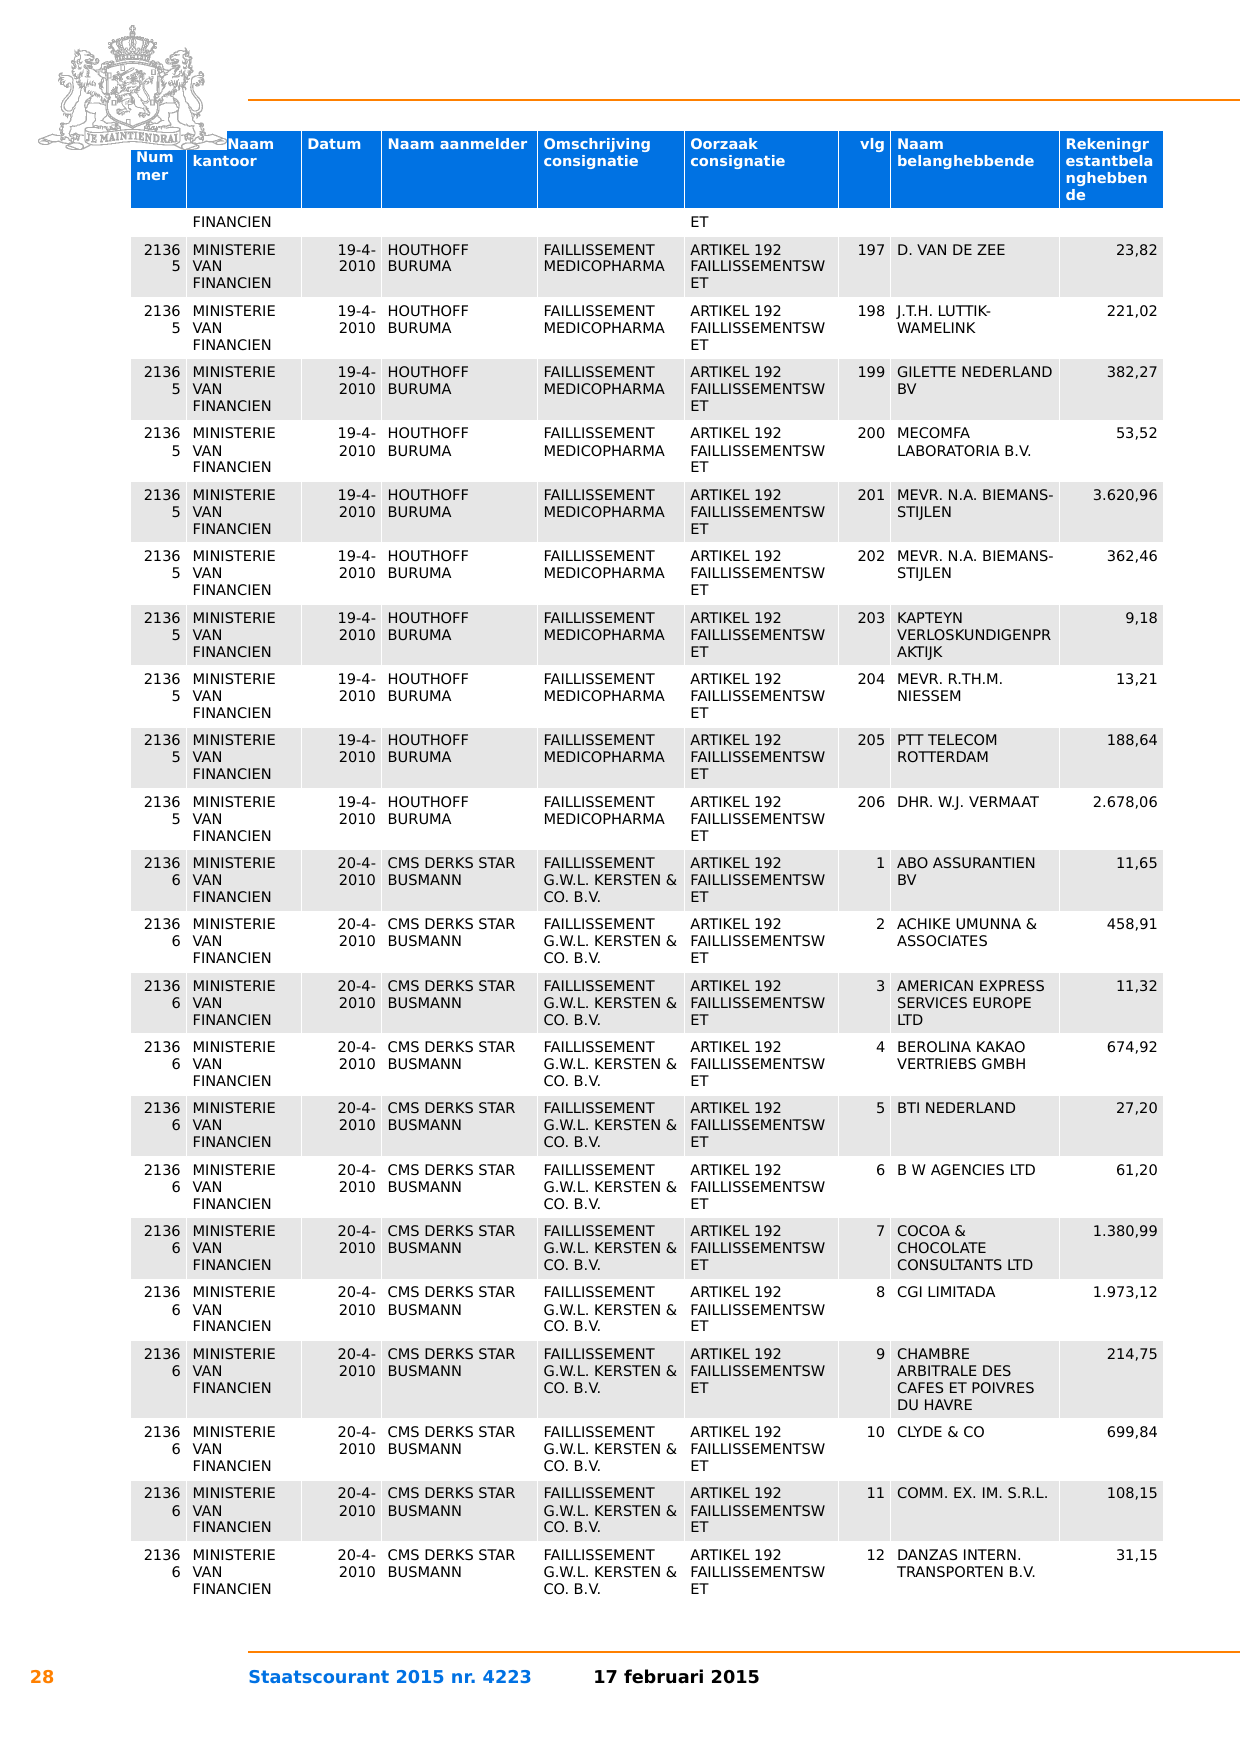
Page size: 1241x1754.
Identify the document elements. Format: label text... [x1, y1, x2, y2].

table_cell FAILLISSEMENT G.W.L. KERSTEN & CO. B.V. [538, 1157, 684, 1217]
table_cell 27,20 [1060, 1096, 1163, 1156]
table_cell CLYDE & CO [891, 1419, 1059, 1480]
table_cell HOUTHOFF BURUMA [382, 421, 537, 481]
table_cell ABO ASSURANTIEN BV [891, 850, 1059, 911]
table_cell 53,52 [1060, 421, 1163, 481]
table_cell MINISTERIE VAN FINANCIEN [187, 544, 301, 604]
table_cell 21366 [131, 973, 186, 1033]
table_cell 21365 [131, 544, 186, 604]
table_cell 21365 [131, 605, 186, 665]
table_cell 674,92 [1060, 1034, 1163, 1094]
table_cell ARTIKEL 192 FAILLISSEMENTSWET [685, 298, 838, 358]
table_cell ARTIKEL 192 FAILLISSEMENTSWET [685, 1096, 838, 1156]
table_cell 206 [839, 789, 890, 849]
table_cell COCOA & CHOCOLATE CONSULTANTS LTD [891, 1218, 1059, 1279]
table_cell 3 [839, 973, 890, 1033]
table_cell [382, 209, 537, 236]
table_cell 20-4-2010 [302, 1157, 381, 1217]
table_cell MINISTERIE VAN FINANCIEN [187, 1034, 301, 1094]
table_cell CGI LIMITADA [891, 1280, 1059, 1340]
table_cell 197 [839, 237, 890, 297]
table_cell BTI NEDERLAND [891, 1096, 1059, 1156]
table_cell 198 [839, 298, 890, 358]
table_cell CMS DERKS STAR BUSMANN [382, 850, 537, 911]
table_cell 31,15 [1060, 1542, 1163, 1602]
table_cell [1060, 209, 1163, 236]
table_cell 188,64 [1060, 728, 1163, 788]
table_cell [538, 209, 684, 236]
table_header Naam aanmelder [382, 131, 537, 208]
table_cell 108,15 [1060, 1481, 1163, 1541]
table_cell HOUTHOFF BURUMA [382, 728, 537, 788]
table_cell ET [685, 209, 838, 236]
table_cell 13,21 [1060, 666, 1163, 726]
table_cell CMS DERKS STAR BUSMANN [382, 1034, 537, 1094]
table_cell ARTIKEL 192 FAILLISSEMENTSWET [685, 421, 838, 481]
table_header Naam belanghebbende [891, 131, 1059, 208]
table_cell MINISTERIE VAN FINANCIEN [187, 482, 301, 542]
table_cell 1 [839, 850, 890, 911]
table_cell 203 [839, 605, 890, 665]
table_cell 20-4-2010 [302, 1542, 381, 1602]
table_cell MINISTERIE VAN FINANCIEN [187, 1481, 301, 1541]
picture [38, 25, 227, 150]
table_cell MECOMFA LABORATORIA B.V. [891, 421, 1059, 481]
table_cell 21366 [131, 1218, 186, 1279]
table_cell 20-4-2010 [302, 1419, 381, 1480]
table_cell FAILLISSEMENT MEDICOPHARMA [538, 666, 684, 726]
table_cell ACHIKE UMUNNA & ASSOCIATES [891, 912, 1059, 972]
table_cell MINISTERIE VAN FINANCIEN [187, 728, 301, 788]
table_cell DANZAS INTERN. TRANSPORTEN B.V. [891, 1542, 1059, 1602]
table_cell 20-4-2010 [302, 1341, 381, 1418]
table_cell MINISTERIE VAN FINANCIEN [187, 1096, 301, 1156]
table_cell 2 [839, 912, 890, 972]
table_cell 3.620,96 [1060, 482, 1163, 542]
table_cell 23,82 [1060, 237, 1163, 297]
table_cell 21366 [131, 850, 186, 911]
table_cell D. VAN DE ZEE [891, 237, 1059, 297]
table_cell FAILLISSEMENT G.W.L. KERSTEN & CO. B.V. [538, 1481, 684, 1541]
table_cell FAILLISSEMENT MEDICOPHARMA [538, 728, 684, 788]
table_cell 21365 [131, 237, 186, 297]
table_cell MINISTERIE VAN FINANCIEN [187, 1280, 301, 1340]
table_cell 20-4-2010 [302, 1218, 381, 1279]
table_cell FAILLISSEMENT G.W.L. KERSTEN & CO. B.V. [538, 1419, 684, 1480]
table_cell 6 [839, 1157, 890, 1217]
table_cell B W AGENCIES LTD [891, 1157, 1059, 1217]
table_cell 21366 [131, 1157, 186, 1217]
table_cell 21365 [131, 789, 186, 849]
table_cell MINISTERIE VAN FINANCIEN [187, 666, 301, 726]
table_cell 21365 [131, 728, 186, 788]
table_cell 19-4-2010 [302, 789, 381, 849]
table_cell BEROLINA KAKAO VERTRIEBS GMBH [891, 1034, 1059, 1094]
table_cell CMS DERKS STAR BUSMANN [382, 912, 537, 972]
table_cell 10 [839, 1419, 890, 1480]
table_cell FAILLISSEMENT G.W.L. KERSTEN & CO. B.V. [538, 1542, 684, 1602]
table_cell 699,84 [1060, 1419, 1163, 1480]
table_cell 201 [839, 482, 890, 542]
table_cell AMERICAN EXPRESS SERVICES EUROPE LTD [891, 973, 1059, 1033]
table_cell FAILLISSEMENT G.W.L. KERSTEN & CO. B.V. [538, 973, 684, 1033]
table_cell 21366 [131, 912, 186, 972]
table_cell FAILLISSEMENT G.W.L. KERSTEN & CO. B.V. [538, 1280, 684, 1340]
table_cell FAILLISSEMENT G.W.L. KERSTEN & CO. B.V. [538, 850, 684, 911]
table_cell MINISTERIE VAN FINANCIEN [187, 237, 301, 297]
table_header Naam kantoor [187, 131, 301, 208]
table_cell CMS DERKS STAR BUSMANN [382, 1542, 537, 1602]
table_cell HOUTHOFF BURUMA [382, 482, 537, 542]
table_cell FAILLISSEMENT G.W.L. KERSTEN & CO. B.V. [538, 1096, 684, 1156]
table_cell ARTIKEL 192 FAILLISSEMENTSWET [685, 1280, 838, 1340]
table_cell CMS DERKS STAR BUSMANN [382, 973, 537, 1033]
table_cell 11,32 [1060, 973, 1163, 1033]
table_cell ARTIKEL 192 FAILLISSEMENTSWET [685, 1034, 838, 1094]
table_cell FAILLISSEMENT G.W.L. KERSTEN & CO. B.V. [538, 1034, 684, 1094]
table_cell 11,65 [1060, 850, 1163, 911]
table_cell [302, 209, 381, 236]
table_cell 199 [839, 359, 890, 420]
table_cell MINISTERIE VAN FINANCIEN [187, 973, 301, 1033]
table_cell 19-4-2010 [302, 237, 381, 297]
table_cell 21366 [131, 1341, 186, 1418]
table_cell MINISTERIE VAN FINANCIEN [187, 912, 301, 972]
table_cell ARTIKEL 192 FAILLISSEMENTSWET [685, 1218, 838, 1279]
table_cell 458,91 [1060, 912, 1163, 972]
table_cell FAILLISSEMENT MEDICOPHARMA [538, 605, 684, 665]
table_cell 21365 [131, 421, 186, 481]
table_cell MINISTERIE VAN FINANCIEN [187, 359, 301, 420]
table_cell 204 [839, 666, 890, 726]
table_cell 19-4-2010 [302, 298, 381, 358]
table_cell HOUTHOFF BURUMA [382, 359, 537, 420]
table_cell FAILLISSEMENT G.W.L. KERSTEN & CO. B.V. [538, 1341, 684, 1418]
table_cell KAPTEYN VERLOSKUNDIGENPRAKTIJK [891, 605, 1059, 665]
table_cell FAILLISSEMENT MEDICOPHARMA [538, 359, 684, 420]
table_cell 4 [839, 1034, 890, 1094]
table_cell 21365 [131, 482, 186, 542]
table_cell 362,46 [1060, 544, 1163, 604]
table_header Oorzaak consignatie [685, 131, 838, 208]
table_cell ARTIKEL 192 FAILLISSEMENTSWET [685, 850, 838, 911]
table_cell J.T.H. LUTTIK-WAMELINK [891, 298, 1059, 358]
table_cell 202 [839, 544, 890, 604]
table_cell HOUTHOFF BURUMA [382, 544, 537, 604]
table_cell 7 [839, 1218, 890, 1279]
table_cell MINISTERIE VAN FINANCIEN [187, 605, 301, 665]
table_cell MINISTERIE VAN FINANCIEN [187, 1341, 301, 1418]
table_cell MEVR. R.TH.M. NIESSEM [891, 666, 1059, 726]
table_cell MINISTERIE VAN FINANCIEN [187, 421, 301, 481]
table_cell 19-4-2010 [302, 544, 381, 604]
table_cell HOUTHOFF BURUMA [382, 298, 537, 358]
table_cell CMS DERKS STAR BUSMANN [382, 1280, 537, 1340]
table_cell 19-4-2010 [302, 359, 381, 420]
table_cell 12 [839, 1542, 890, 1602]
table_cell CMS DERKS STAR BUSMANN [382, 1096, 537, 1156]
table_cell ARTIKEL 192 FAILLISSEMENTSWET [685, 789, 838, 849]
table_cell FAILLISSEMENT G.W.L. KERSTEN & CO. B.V. [538, 1218, 684, 1279]
table_cell 21366 [131, 1034, 186, 1094]
table_cell [131, 209, 186, 236]
table_header Nummer [131, 150, 186, 208]
table_cell MINISTERIE VAN FINANCIEN [187, 1419, 301, 1480]
table_cell 20-4-2010 [302, 973, 381, 1033]
table_cell DHR. W.J. VERMAAT [891, 789, 1059, 849]
table_cell MEVR. N.A. BIEMANS-STIJLEN [891, 544, 1059, 604]
table_cell ARTIKEL 192 FAILLISSEMENTSWET [685, 544, 838, 604]
table_cell 5 [839, 1096, 890, 1156]
table_cell FAILLISSEMENT MEDICOPHARMA [538, 237, 684, 297]
table_cell ARTIKEL 192 FAILLISSEMENTSWET [685, 605, 838, 665]
table_cell 21366 [131, 1542, 186, 1602]
table_cell MINISTERIE VAN FINANCIEN [187, 1218, 301, 1279]
table_cell ARTIKEL 192 FAILLISSEMENTSWET [685, 666, 838, 726]
table_cell 21366 [131, 1096, 186, 1156]
table_cell ARTIKEL 192 FAILLISSEMENTSWET [685, 1542, 838, 1602]
table_cell 9 [839, 1341, 890, 1418]
table_cell 19-4-2010 [302, 666, 381, 726]
table_cell 19-4-2010 [302, 728, 381, 788]
table_cell 8 [839, 1280, 890, 1340]
table_cell MINISTERIE VAN FINANCIEN [187, 850, 301, 911]
table_cell CMS DERKS STAR BUSMANN [382, 1341, 537, 1418]
table_cell 19-4-2010 [302, 605, 381, 665]
table_cell CMS DERKS STAR BUSMANN [382, 1419, 537, 1480]
table_cell 19-4-2010 [302, 482, 381, 542]
table_header Datum [302, 131, 381, 208]
table_cell 21365 [131, 666, 186, 726]
table_cell 205 [839, 728, 890, 788]
table_cell MINISTERIE VAN FINANCIEN [187, 1157, 301, 1217]
table_cell FAILLISSEMENT MEDICOPHARMA [538, 789, 684, 849]
table_cell 21365 [131, 359, 186, 420]
table_cell COMM. EX. IM. S.R.L. [891, 1481, 1059, 1541]
table_cell 21365 [131, 298, 186, 358]
table_cell 20-4-2010 [302, 850, 381, 911]
table_cell 2.678,06 [1060, 789, 1163, 849]
table_cell FAILLISSEMENT MEDICOPHARMA [538, 421, 684, 481]
table_cell 21366 [131, 1481, 186, 1541]
table_cell ARTIKEL 192 FAILLISSEMENTSWET [685, 973, 838, 1033]
table_cell 11 [839, 1481, 890, 1541]
table_header vlg [839, 131, 890, 208]
table_cell ARTIKEL 192 FAILLISSEMENTSWET [685, 482, 838, 542]
table_cell HOUTHOFF BURUMA [382, 237, 537, 297]
table_cell 221,02 [1060, 298, 1163, 358]
table_cell MINISTERIE VAN FINANCIEN [187, 1542, 301, 1602]
table_cell 1.973,12 [1060, 1280, 1163, 1340]
table_cell 20-4-2010 [302, 1280, 381, 1340]
table_cell 382,27 [1060, 359, 1163, 420]
table_cell 21366 [131, 1280, 186, 1340]
table_cell 214,75 [1060, 1341, 1163, 1418]
table_cell FAILLISSEMENT G.W.L. KERSTEN & CO. B.V. [538, 912, 684, 972]
table_cell MINISTERIE VAN FINANCIEN [187, 298, 301, 358]
table_cell HOUTHOFF BURUMA [382, 666, 537, 726]
table_cell 200 [839, 421, 890, 481]
table_cell 61,20 [1060, 1157, 1163, 1217]
table_cell GILETTE NEDERLAND BV [891, 359, 1059, 420]
table_cell 19-4-2010 [302, 421, 381, 481]
table_cell MEVR. N.A. BIEMANS-STIJLEN [891, 482, 1059, 542]
table_cell CMS DERKS STAR BUSMANN [382, 1157, 537, 1217]
table_cell CMS DERKS STAR BUSMANN [382, 1481, 537, 1541]
table_cell FAILLISSEMENT MEDICOPHARMA [538, 482, 684, 542]
table_cell 1.380,99 [1060, 1218, 1163, 1279]
table_cell 20-4-2010 [302, 912, 381, 972]
table_cell [839, 209, 890, 236]
table_cell ARTIKEL 192 FAILLISSEMENTSWET [685, 912, 838, 972]
table_header Omschrijving consignatie [538, 131, 684, 208]
table_cell [891, 209, 1059, 236]
table_cell ARTIKEL 192 FAILLISSEMENTSWET [685, 1157, 838, 1217]
table_cell CHAMBRE ARBITRALE DES CAFES ET POIVRES DU HAVRE [891, 1341, 1059, 1418]
table_cell ARTIKEL 192 FAILLISSEMENTSWET [685, 1419, 838, 1480]
table_cell 21366 [131, 1419, 186, 1480]
table_cell FAILLISSEMENT MEDICOPHARMA [538, 298, 684, 358]
table_cell FAILLISSEMENT MEDICOPHARMA [538, 544, 684, 604]
table_cell CMS DERKS STAR BUSMANN [382, 1218, 537, 1279]
table_header Rekeningrestantbelanghebbende [1060, 131, 1163, 208]
table_cell HOUTHOFF BURUMA [382, 789, 537, 849]
table_cell MINISTERIE VAN FINANCIEN [187, 789, 301, 849]
table_cell HOUTHOFF BURUMA [382, 605, 537, 665]
table_cell ARTIKEL 192 FAILLISSEMENTSWET [685, 359, 838, 420]
table_cell ARTIKEL 192 FAILLISSEMENTSWET [685, 1341, 838, 1418]
table_cell ARTIKEL 192 FAILLISSEMENTSWET [685, 1481, 838, 1541]
table_cell ARTIKEL 192 FAILLISSEMENTSWET [685, 237, 838, 297]
table_cell 20-4-2010 [302, 1481, 381, 1541]
table_cell 20-4-2010 [302, 1034, 381, 1094]
table_cell ARTIKEL 192 FAILLISSEMENTSWET [685, 728, 838, 788]
table_cell 9,18 [1060, 605, 1163, 665]
table_cell 20-4-2010 [302, 1096, 381, 1156]
table_cell FINANCIEN [187, 209, 301, 236]
table_cell PTT TELECOM ROTTERDAM [891, 728, 1059, 788]
